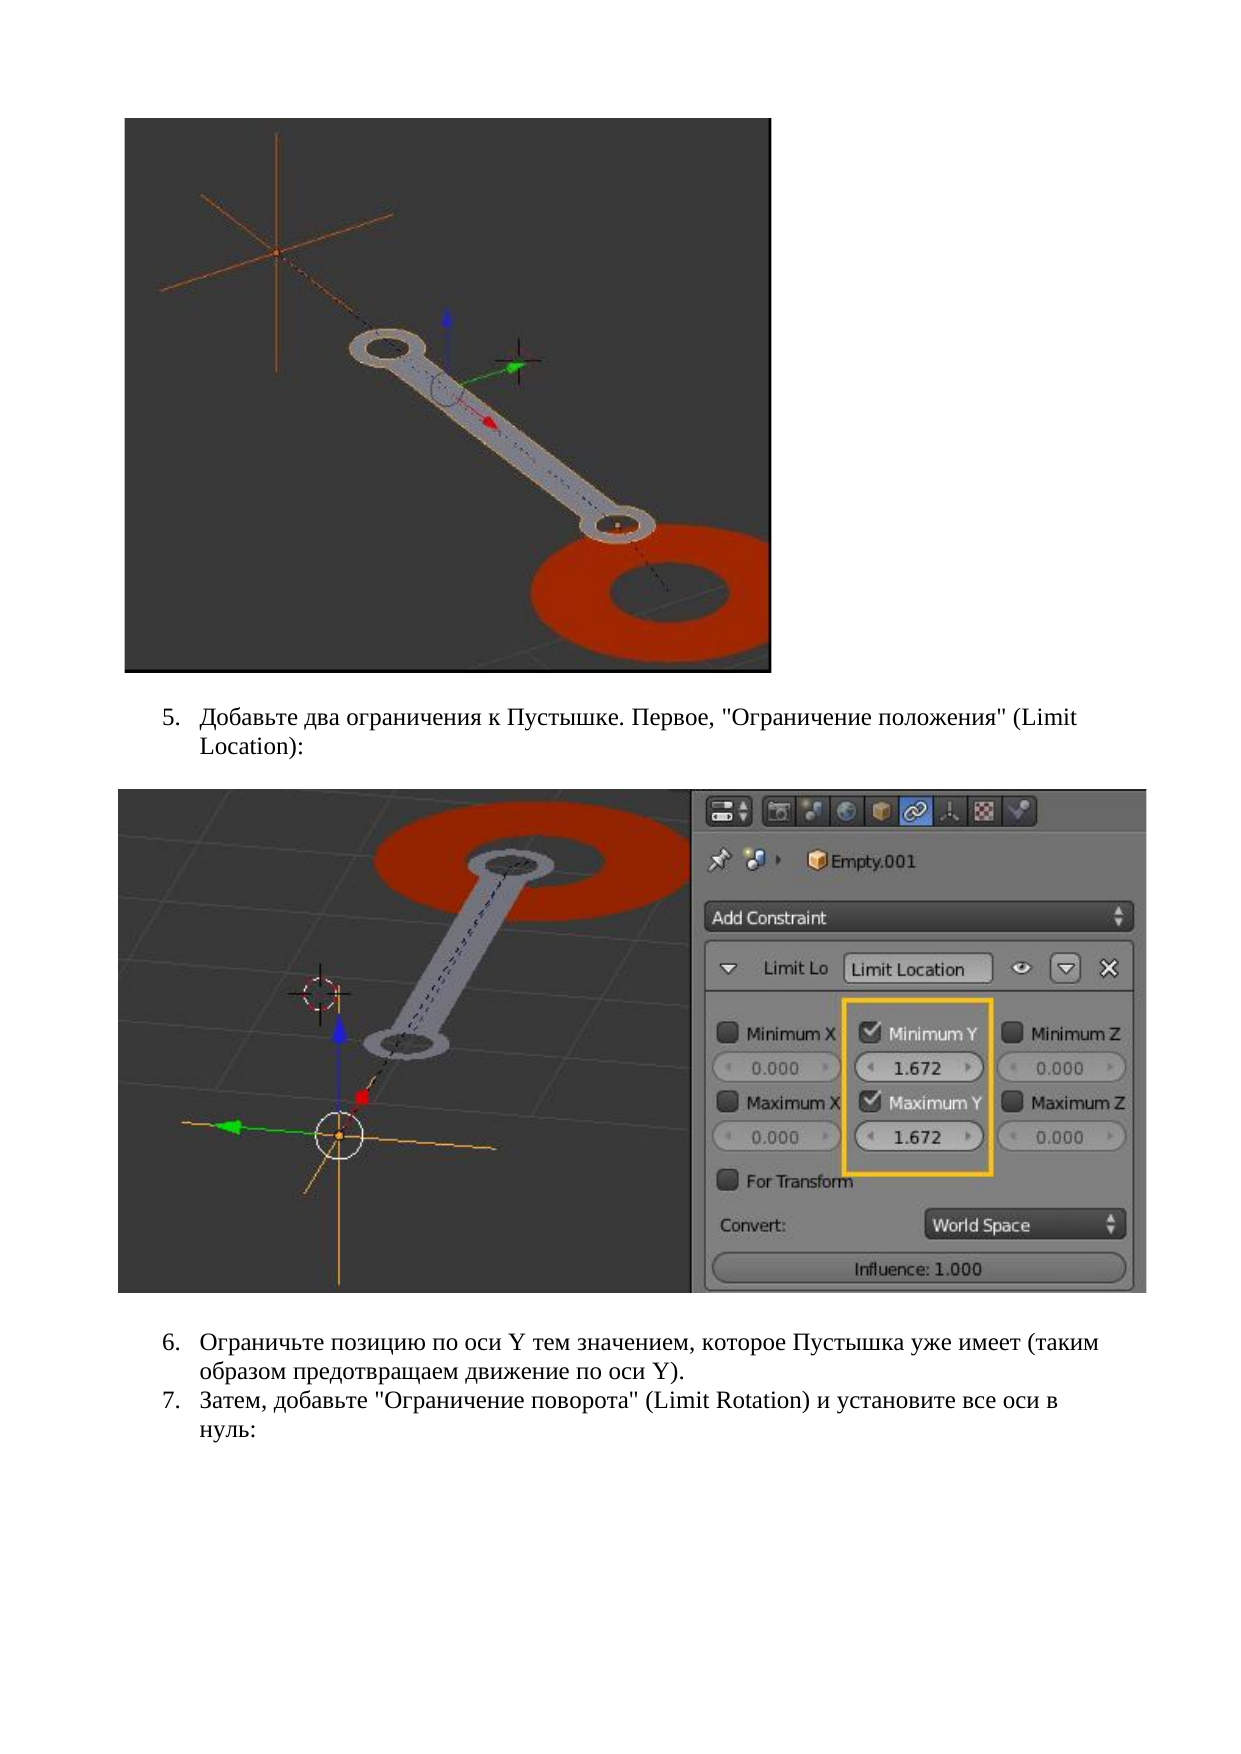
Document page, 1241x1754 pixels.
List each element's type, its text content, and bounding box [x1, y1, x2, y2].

list Затем, добавьте "Ограничение поворота" (Limit Rotation) и установите все оси в нуль: [162, 1385, 1122, 1443]
list Ограничьте позицию по оси Y тем значением, которое Пустышка уже имеет (таким образом предотвращаем движение по оси Y). [162, 1327, 1122, 1385]
picture [118, 789, 1147, 1293]
list Добавьте два ограничения к Пустышке. Первое, "Ограничение положения" (Limit Location): [162, 702, 1122, 760]
picture [124, 118, 772, 673]
